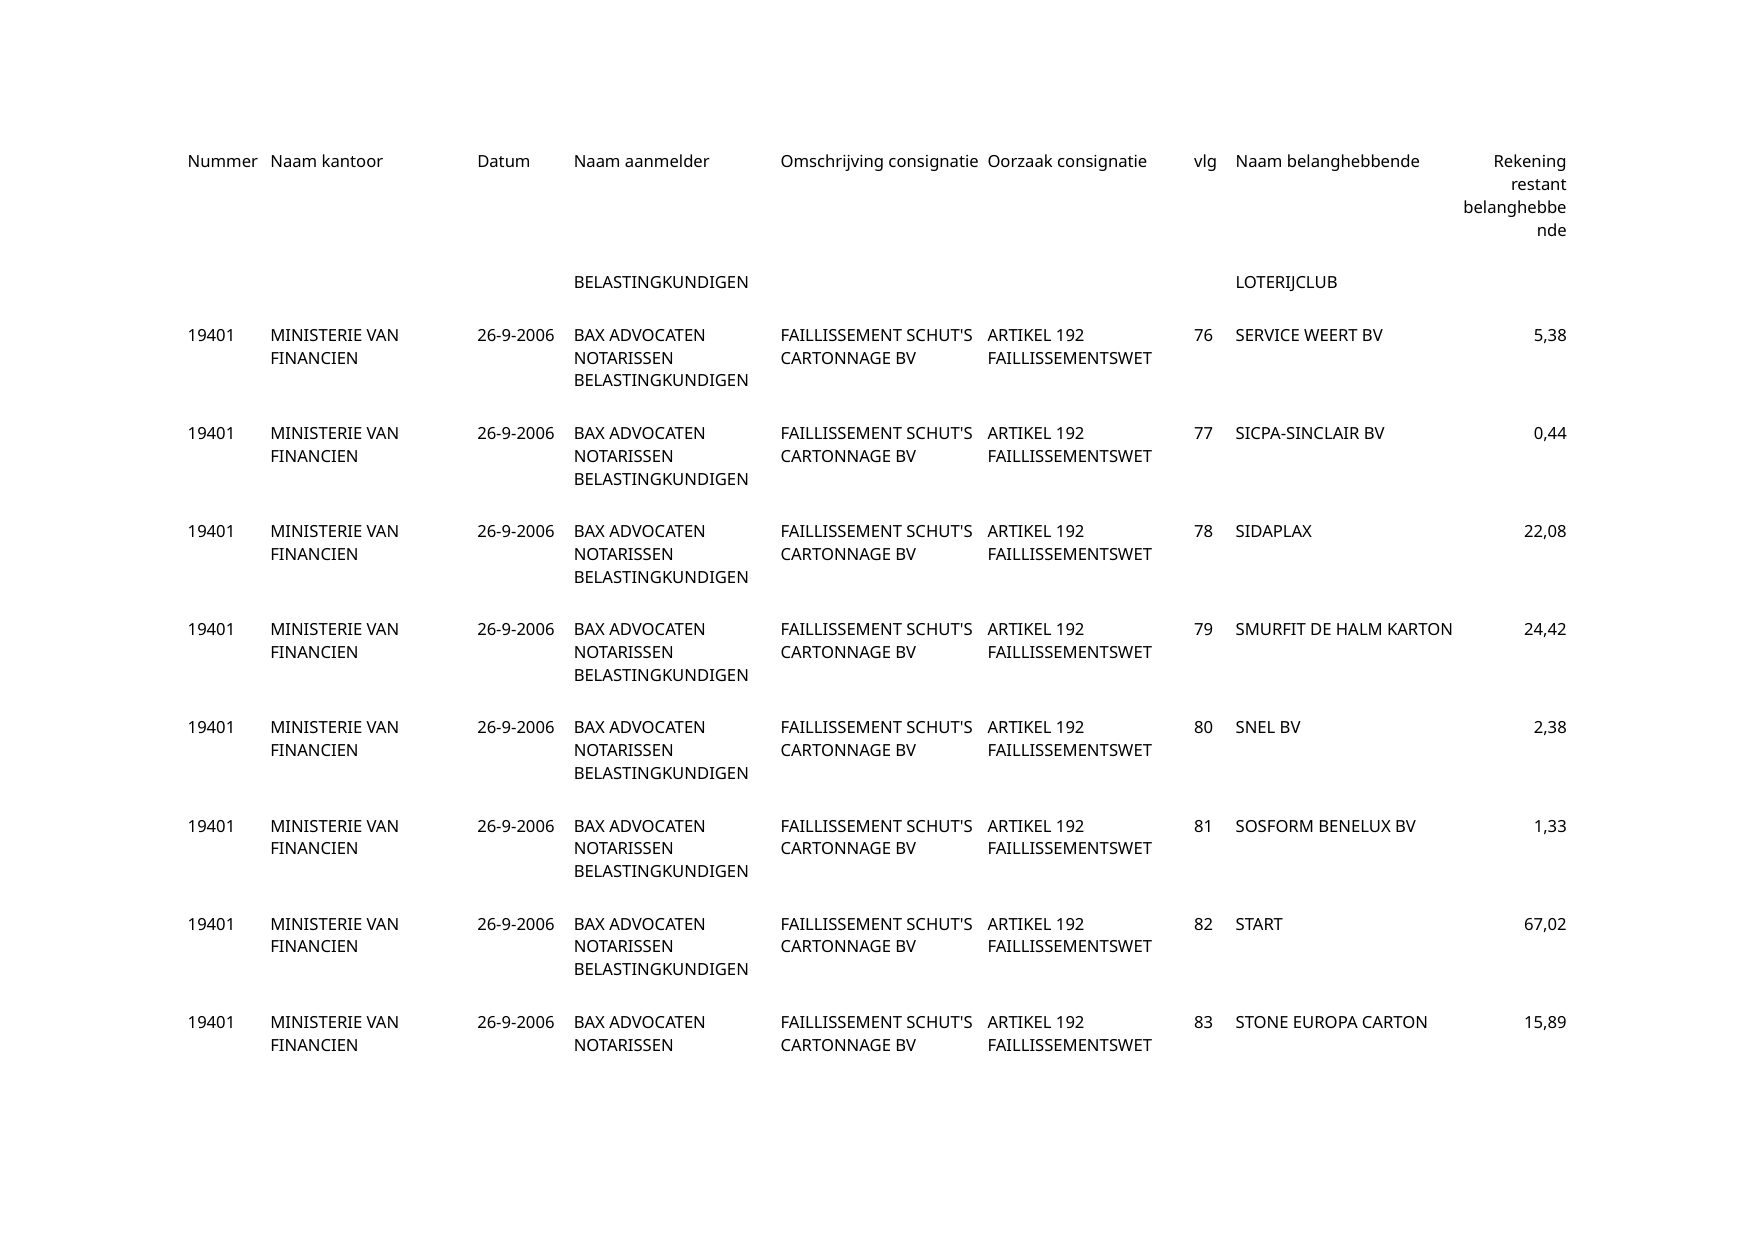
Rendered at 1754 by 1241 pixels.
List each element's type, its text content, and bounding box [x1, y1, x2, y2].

table_cell ARTIKEL 192 FAILLISSEMENTSWET [987, 324, 1194, 422]
table_cell FAILLISSEMENT SCHUT'S CARTONNAGE BV [780, 324, 987, 422]
table_cell FAILLISSEMENT SCHUT'S CARTONNAGE BV [780, 618, 987, 716]
table_cell 19401 [188, 716, 270, 814]
table_cell 26-9-2006 [477, 520, 573, 618]
table_cell ARTIKEL 192 FAILLISSEMENTSWET [987, 618, 1194, 716]
table_cell [987, 271, 1194, 323]
table_header Nummer [188, 150, 270, 271]
table_cell BAX ADVOCATEN NOTARISSEN [574, 1010, 780, 1086]
table_cell [780, 271, 987, 323]
table_cell 19401 [188, 520, 270, 618]
table_cell 26-9-2006 [477, 422, 573, 520]
table_header Rekening restant belanghebbende [1456, 150, 1566, 271]
table_cell [477, 271, 573, 323]
table_header Naam belanghebbende [1235, 150, 1456, 271]
table_cell 19401 [188, 1010, 270, 1086]
table_cell ARTIKEL 192 FAILLISSEMENTSWET [987, 814, 1194, 912]
table_cell BAX ADVOCATEN NOTARISSEN BELASTINGKUNDIGEN [574, 520, 780, 618]
table_cell FAILLISSEMENT SCHUT'S CARTONNAGE BV [780, 716, 987, 814]
table_cell 83 [1194, 1010, 1235, 1086]
table_cell 22,08 [1456, 520, 1566, 618]
table_cell 26-9-2006 [477, 912, 573, 1010]
table_cell 19401 [188, 422, 270, 520]
table_cell ARTIKEL 192 FAILLISSEMENTSWET [987, 716, 1194, 814]
table_cell 26-9-2006 [477, 716, 573, 814]
table_cell BAX ADVOCATEN NOTARISSEN BELASTINGKUNDIGEN [574, 716, 780, 814]
table_header vlg [1194, 150, 1235, 271]
table_cell FAILLISSEMENT SCHUT'S CARTONNAGE BV [780, 814, 987, 912]
table_cell 19401 [188, 618, 270, 716]
table_cell BELASTINGKUNDIGEN [574, 271, 780, 323]
table_cell LOTERIJCLUB [1235, 271, 1456, 323]
table_cell ARTIKEL 192 FAILLISSEMENTSWET [987, 912, 1194, 1010]
table_cell 78 [1194, 520, 1235, 618]
table_header Omschrijving consignatie [780, 150, 987, 271]
table_header Naam aanmelder [574, 150, 780, 271]
table_cell SIDAPLAX [1235, 520, 1456, 618]
table_cell BAX ADVOCATEN NOTARISSEN BELASTINGKUNDIGEN [574, 912, 780, 1010]
table_cell 76 [1194, 324, 1235, 422]
table_cell 0,44 [1456, 422, 1566, 520]
table_header Naam kantoor [270, 150, 477, 271]
table_header Datum [477, 150, 573, 271]
table_cell SICPA-SINCLAIR BV [1235, 422, 1456, 520]
table_cell SMURFIT DE HALM KARTON [1235, 618, 1456, 716]
table_cell 81 [1194, 814, 1235, 912]
table_cell MINISTERIE VAN FINANCIEN [270, 520, 477, 618]
table_cell SOSFORM BENELUX BV [1235, 814, 1456, 912]
table_cell MINISTERIE VAN FINANCIEN [270, 814, 477, 912]
table_header Oorzaak consignatie [987, 150, 1194, 271]
table_cell 19401 [188, 814, 270, 912]
table_cell 80 [1194, 716, 1235, 814]
table_cell [270, 271, 477, 323]
table_cell [1194, 271, 1235, 323]
table_cell BAX ADVOCATEN NOTARISSEN BELASTINGKUNDIGEN [574, 618, 780, 716]
table_cell 79 [1194, 618, 1235, 716]
table_cell STONE EUROPA CARTON [1235, 1010, 1456, 1086]
table_cell [1456, 271, 1566, 323]
table_cell 15,89 [1456, 1010, 1566, 1086]
table_cell SERVICE WEERT BV [1235, 324, 1456, 422]
table_cell BAX ADVOCATEN NOTARISSEN BELASTINGKUNDIGEN [574, 324, 780, 422]
table_cell MINISTERIE VAN FINANCIEN [270, 618, 477, 716]
table_cell MINISTERIE VAN FINANCIEN [270, 1010, 477, 1086]
table_cell FAILLISSEMENT SCHUT'S CARTONNAGE BV [780, 422, 987, 520]
table_cell MINISTERIE VAN FINANCIEN [270, 324, 477, 422]
table_cell ARTIKEL 192 FAILLISSEMENTSWET [987, 520, 1194, 618]
table_cell 67,02 [1456, 912, 1566, 1010]
table_cell 26-9-2006 [477, 324, 573, 422]
table_cell FAILLISSEMENT SCHUT'S CARTONNAGE BV [780, 520, 987, 618]
table_cell SNEL BV [1235, 716, 1456, 814]
table_cell 19401 [188, 912, 270, 1010]
table_cell 26-9-2006 [477, 1010, 573, 1086]
table_cell 26-9-2006 [477, 814, 573, 912]
table_cell FAILLISSEMENT SCHUT'S CARTONNAGE BV [780, 1010, 987, 1086]
table_cell 82 [1194, 912, 1235, 1010]
table_cell 24,42 [1456, 618, 1566, 716]
table_cell 77 [1194, 422, 1235, 520]
table_cell MINISTERIE VAN FINANCIEN [270, 912, 477, 1010]
table_cell 5,38 [1456, 324, 1566, 422]
table_cell BAX ADVOCATEN NOTARISSEN BELASTINGKUNDIGEN [574, 814, 780, 912]
table_cell 26-9-2006 [477, 618, 573, 716]
table_cell ARTIKEL 192 FAILLISSEMENTSWET [987, 1010, 1194, 1086]
table_cell [188, 271, 270, 323]
table_cell 1,33 [1456, 814, 1566, 912]
table_cell MINISTERIE VAN FINANCIEN [270, 422, 477, 520]
table_cell 19401 [188, 324, 270, 422]
table_cell MINISTERIE VAN FINANCIEN [270, 716, 477, 814]
table_cell FAILLISSEMENT SCHUT'S CARTONNAGE BV [780, 912, 987, 1010]
table_cell ARTIKEL 192 FAILLISSEMENTSWET [987, 422, 1194, 520]
table_cell BAX ADVOCATEN NOTARISSEN BELASTINGKUNDIGEN [574, 422, 780, 520]
table_cell 2,38 [1456, 716, 1566, 814]
table_cell START [1235, 912, 1456, 1010]
